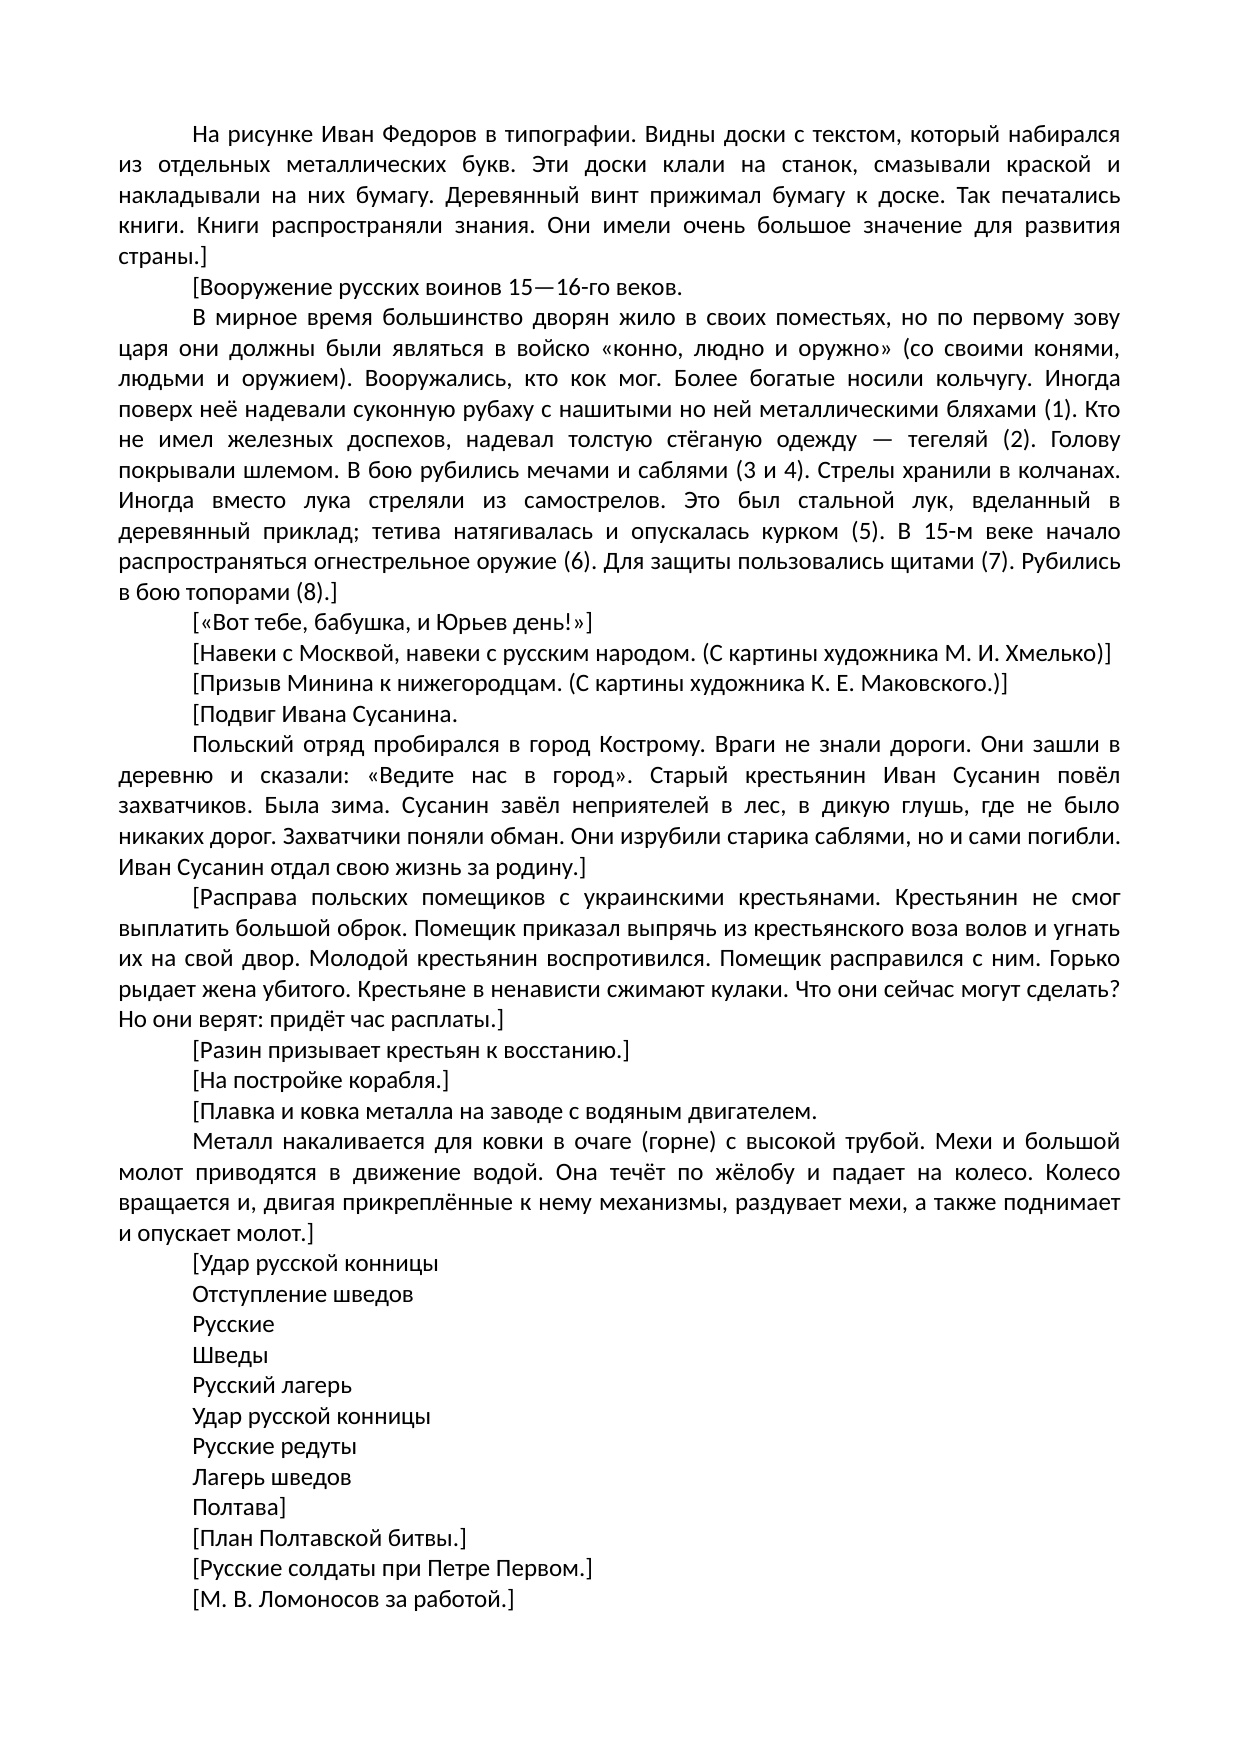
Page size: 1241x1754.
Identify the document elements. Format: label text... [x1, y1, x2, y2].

text [План Полтавской битвы.] [118, 1522, 1122, 1553]
text Русские [118, 1308, 1122, 1339]
text [Подвиг Ивана Сусанина. [118, 698, 1122, 728]
text Русские редуты [118, 1431, 1122, 1461]
text [Разин призывает крестьян к восстанию.] [118, 1034, 1122, 1064]
text [Плавка и ковка металла на заводе с водяным двигателем. [118, 1095, 1122, 1125]
text [«Вот тебе, бабушка, и Юрьев день!»] [118, 606, 1122, 637]
text [Вооружение русских воинов 15—16-го веков. [118, 271, 1122, 301]
text Польский отряд пробирался в город Кострому. Враги не знали дороги. Они зашли в деревню и сказали: «Ведите нас в город». Старый крестьянин Иван Сусанин повёл захватчиков. Была зима. Сусанин завёл неприятелей в лес, в дикую глушь, где не было никаких дорог. Захватчики поняли обман. Они изрубили старика саблями, но и сами погибли. Иван Сусанин отдал свою жизнь за родину.] [118, 728, 1122, 881]
text На рисунке Иван Федоров в типографии. Видны доски с текстом, который набирался из отдельных металлических букв. Эти доски клали на станок, смазывали краской и накладывали на них бумагу. Деревянный винт прижимал бумагу к доске. Так печатались книги. Книги распространяли знания. Они имели очень большое значение для развития страны.] [118, 118, 1122, 271]
text [Призыв Минина к нижегородцам. (С картины художника К. Е. Маковского.)] [118, 667, 1122, 698]
text Русский лагерь [118, 1369, 1122, 1400]
text [М. В. Ломоносов за работой.] [118, 1583, 1122, 1614]
text Металл накаливается для ковки в очаге (горне) с высокой трубой. Мехи и большой молот приводятся в движение водой. Она течёт по жёлобу и падает на колесо. Колесо вращается и, двигая прикреплённые к нему механизмы, раздувает мехи, а также поднимает и опускает молот.] [118, 1125, 1122, 1247]
text Удар русской конницы [118, 1400, 1122, 1431]
text [Удар русской конницы [118, 1247, 1122, 1278]
text [На постройке корабля.] [118, 1064, 1122, 1095]
text Полтава] [118, 1492, 1122, 1522]
text [Русские солдаты при Петре Первом.] [118, 1553, 1122, 1583]
text В мирное время большинство дворян жило в своих поместьях, но по первому зову царя они должны были являться в войско «конно, людно и оружно» (со своими конями, людьми и оружием). Вооружались, кто кок мог. Более богатые носили кольчугу. Иногда поверх неё надевали суконную рубаху с нашитыми но ней металлическими бляхами (1). Кто не имел железных доспехов, надевал толстую стёганую одежду — тегеляй (2). Голову покрывали шлемом. В бою рубились мечами и саблями (3 и 4). Стрелы хранили в колчанах. Иногда вместо лука стреляли из самострелов. Это был стальной лук, вделанный в деревянный приклад; тетива натягивалась и опускалась курком (5). В 15-м веке начало распространяться огнестрельное оружие (6). Для защиты пользовались щитами (7). Рубились в бою топорами (8).] [118, 301, 1122, 606]
text [Расправа польских помещиков с украинскими крестьянами. Крестьянин не смог выплатить большой оброк. Помещик приказал выпрячь из крестьянского воза волов и угнать их на свой двор. Молодой крестьянин воспротивился. Помещик расправился с ним. Горько рыдает жена убитого. Крестьяне в ненависти сжимают кулаки. Что они сейчас могут сделать? Но они верят: придёт час расплаты.] [118, 881, 1122, 1034]
text [Навеки с Москвой, навеки с русским народом. (С картины художника М. И. Хмелько)] [118, 637, 1122, 667]
text Шведы [118, 1339, 1122, 1369]
text Отступление шведов [118, 1278, 1122, 1308]
text Лагерь шведов [118, 1461, 1122, 1492]
